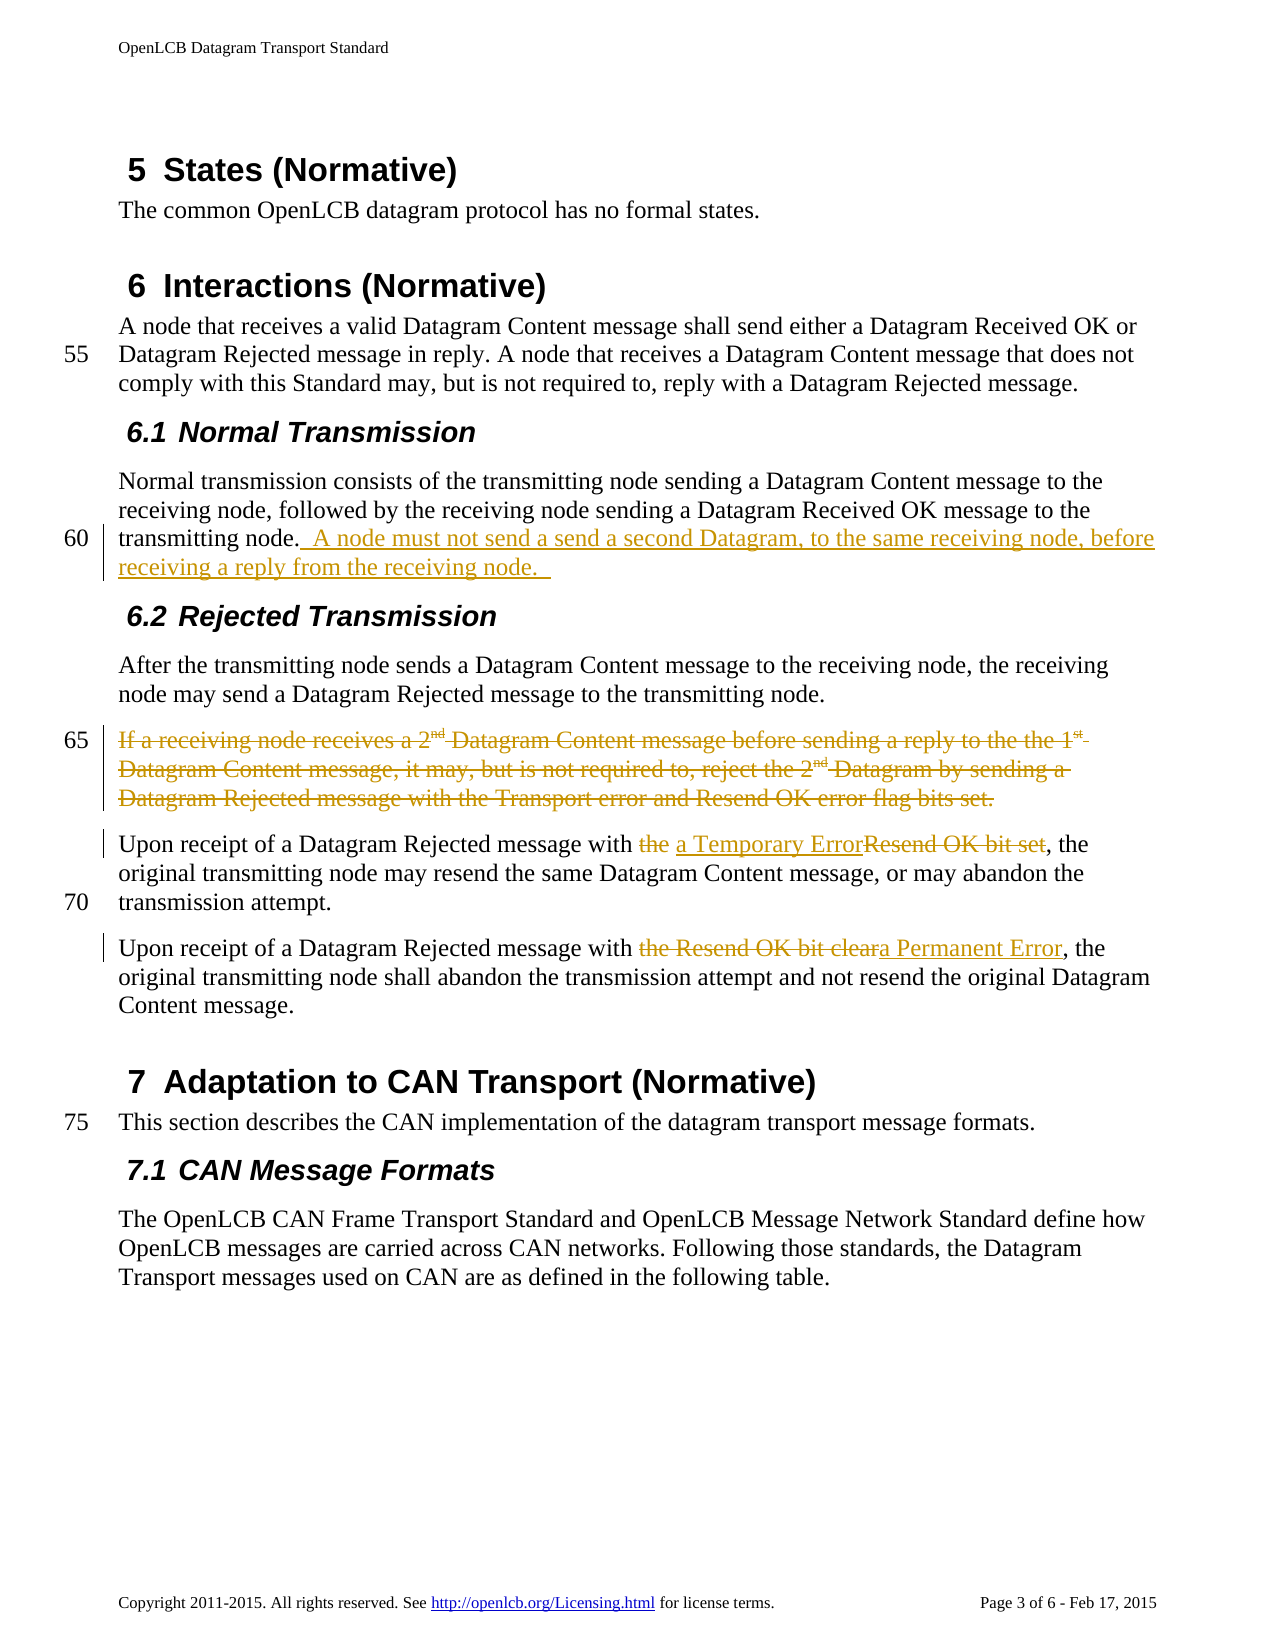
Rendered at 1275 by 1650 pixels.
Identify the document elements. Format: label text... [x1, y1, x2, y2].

text After the transmitting node sends a Datagram Content message to the receiving node, the receiving node may send a Datagram Rejected message to the transmitting node. [118, 650, 1157, 707]
subtitle Rejected Transmission [118, 599, 1157, 632]
text The OpenLCB CAN Frame Transport Standard and OpenLCB Message Network Standard define how OpenLCB messages are carried across CAN networks. Following those standards, the Datagram Transport messages used on CAN are as defined in the following table. [118, 1204, 1157, 1291]
subtitle Adaptation to CAN Transport (Normative) [118, 1062, 1157, 1101]
text A node that receives a valid Datagram Content message shall send either a Datagram Received OK or Datagram Rejected message in reply. A node that receives a Datagram Content message that does not comply with this Standard may, but is not required to, reply with a Datagram Rejected message. [118, 311, 1157, 397]
subtitle States (Normative) [118, 150, 1157, 188]
text The common OpenLCB datagram protocol has no formal states. [118, 195, 1157, 223]
text Upon receipt of a Datagram Rejected message with a Temporary Error, the original transmitting node may resend the same Datagram Content message, or may abandon the transmission attempt. [118, 829, 1157, 915]
text Upon receipt of a Datagram Rejected message with a Permanent Error, the original transmitting node shall abandon the transmission attempt and not resend the original Datagram Content message. [118, 933, 1157, 1019]
subtitle Interactions (Normative) [118, 266, 1157, 304]
subtitle Normal Transmission [118, 415, 1157, 448]
text This section describes the CAN implementation of the datagram transport message formats. [118, 1107, 1157, 1136]
text Normal transmission consists of the transmitting node sending a Datagram Content message to the receiving node, followed by the receiving node sending a Datagram Received OK message to the transmitting node. A node must not send a send a second Datagram, to the same receiving node, before receiving a reply from the receiving node. [118, 466, 1157, 581]
subtitle CAN Message Formats [118, 1153, 1157, 1187]
